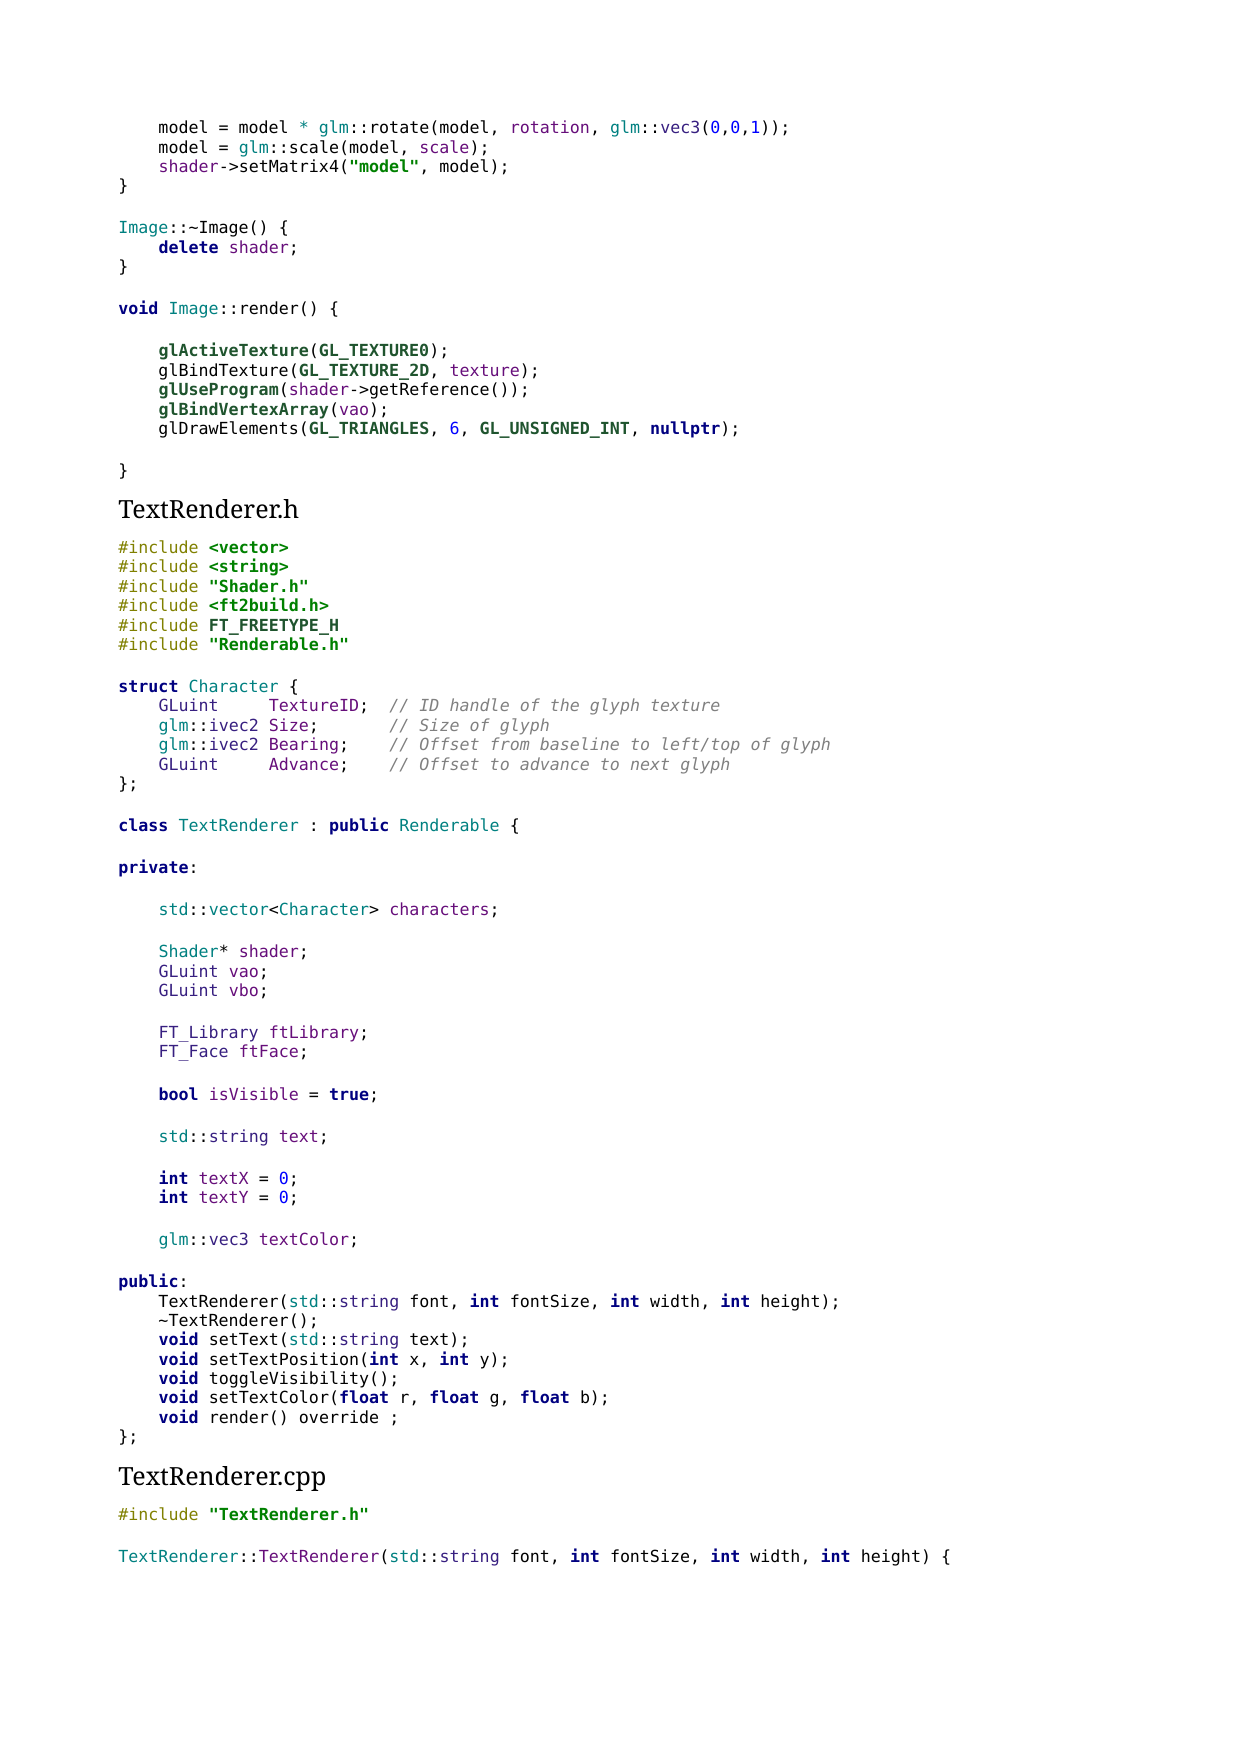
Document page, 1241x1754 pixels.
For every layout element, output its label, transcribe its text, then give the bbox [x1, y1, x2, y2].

text model = model * glm::rotate(model, rotation, glm::vec3(0,0,1)); model = glm::scale(model, scale); shader->setMatrix4("model", model); } Image::~Image() { delete shader; } void Image::render() { glActiveTexture(GL_TEXTURE0); glBindTexture(GL_TEXTURE_2D, texture); glUseProgram(shader->getReference()); glBindVertexArray(vao); glDrawElements(GL_TRIANGLES, 6, GL_UNSIGNED_INT, nullptr); } [118, 118, 1122, 480]
text TextRenderer.h [118, 492, 1122, 526]
text #include "TextRenderer.h" TextRenderer::TextRenderer(std::string font, int fontSize, int width, int height) { [118, 1504, 1122, 1566]
text #include <vector> #include <string> #include "Shader.h" #include <ft2build.h> #include FT_FREETYPE_H #include "Renderable.h" struct Character { GLuint TextureID; // ID handle of the glyph texture glm::ivec2 Size; // Size of glyph glm::ivec2 Bearing; // Offset from baseline to left/top of glyph GLuint Advance; // Offset to advance to next glyph }; class TextRenderer : public Renderable { private: std::vector<Character> characters; Shader* shader; GLuint vao; GLuint vbo; FT_Library ftLibrary; FT_Face ftFace; bool isVisible = true; std::string text; int textX = 0; int textY = 0; glm::vec3 textColor; public: TextRenderer(std::string font, int fontSize, int width, int height); ~TextRenderer(); void setText(std::string text); void setTextPosition(int x, int y); void toggleVisibility(); void setTextColor(float r, float g, float b); void render() override ; }; [118, 538, 1122, 1447]
text TextRenderer.cpp [118, 1458, 1122, 1492]
